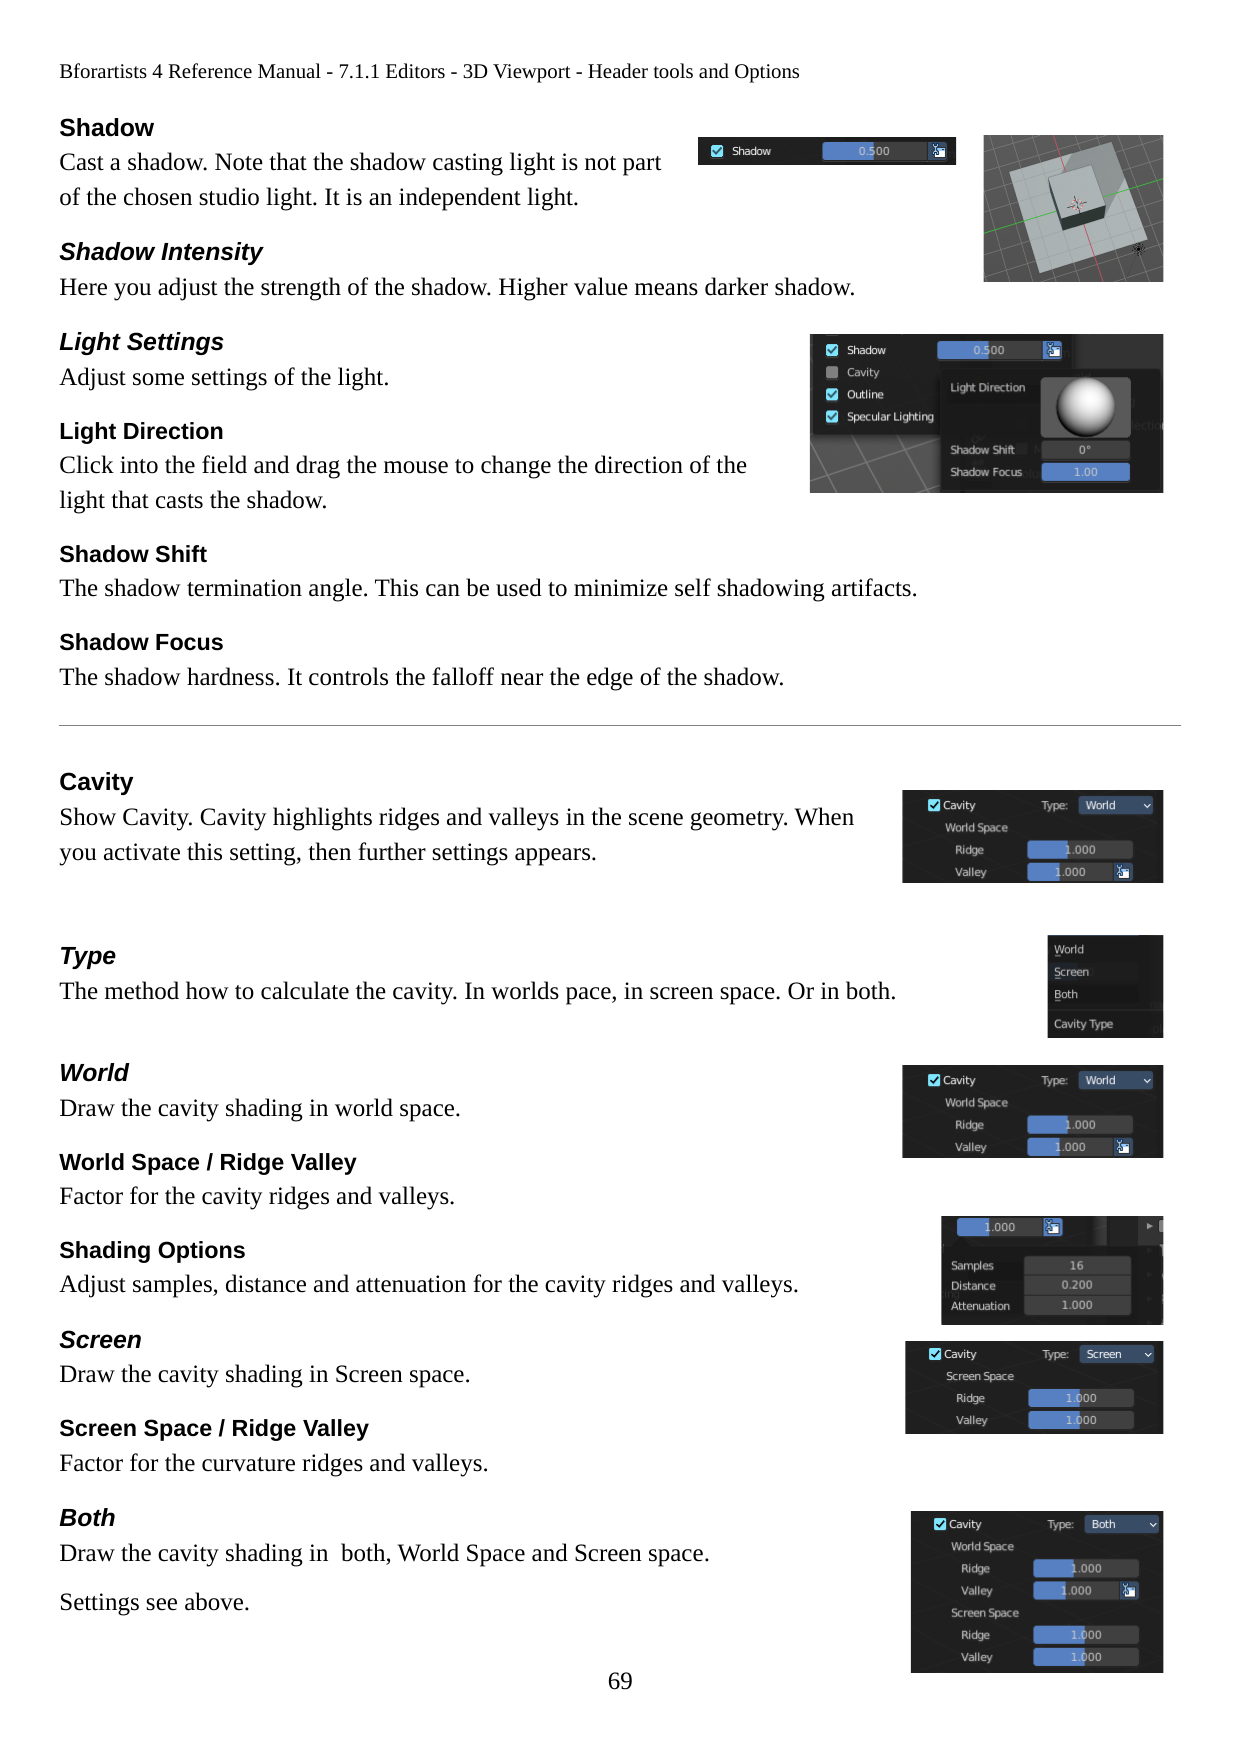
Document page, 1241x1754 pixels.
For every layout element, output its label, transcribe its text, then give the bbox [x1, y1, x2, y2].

subtitle Screen Space / Ridge Valley [59, 1415, 1181, 1442]
picture [910, 1511, 1164, 1673]
subtitle [1164, 941, 1181, 969]
subtitle Both [59, 1503, 1181, 1532]
text Draw the cavity shading in world space. [59, 1093, 902, 1122]
subtitle Screen [59, 1325, 1181, 1353]
text Click into the field and drag the mouse to change the direction of the light that casts the shadow. [59, 450, 1181, 514]
subtitle [1164, 237, 1181, 266]
text The method how to calculate the cavity. In worlds pace, in screen space. Or in both. [59, 976, 1047, 1004]
text Draw the cavity shading in Screen space. [59, 1359, 905, 1388]
text Draw the cavity shading in both, World Space and Screen space. [59, 1538, 910, 1567]
picture [809, 334, 1164, 493]
subtitle Shadow [59, 113, 1181, 141]
picture [698, 137, 957, 165]
text The shadow hardness. It controls the falloff near the edge of the shadow. [59, 662, 1181, 690]
picture [983, 135, 1164, 282]
text Factor for the cavity ridges and valleys. [59, 1181, 1181, 1210]
subtitle Type [59, 941, 1047, 969]
text The shadow termination angle. This can be used to minimize self shadowing artifacts. [59, 573, 1181, 602]
subtitle Light Direction [59, 417, 809, 444]
text Adjust samples, distance and attenuation for the cavity ridges and valleys. [59, 1269, 941, 1298]
picture [941, 1216, 1164, 1325]
text Here you adjust the strength of the shadow. Higher value means darker shadow. [59, 272, 1181, 301]
subtitle Light Settings [59, 327, 1181, 356]
picture [902, 1065, 1164, 1158]
picture [905, 1341, 1164, 1434]
picture [1047, 935, 1164, 1038]
subtitle Shadow Focus [59, 628, 1181, 655]
subtitle [1164, 417, 1181, 444]
picture [902, 790, 1164, 883]
subtitle World Space / Ridge Valley [59, 1148, 1181, 1175]
text Settings see above. [59, 1587, 910, 1616]
text Adjust some settings of the light. [59, 362, 809, 391]
text Cast a shadow. Note that the shadow casting light is not part of the chosen studio light. It is an independent light. [59, 147, 983, 211]
subtitle Shadow Shift [59, 540, 1181, 567]
subtitle Shadow Intensity [59, 237, 983, 266]
text [1164, 1587, 1181, 1616]
subtitle World [59, 1058, 1181, 1087]
subtitle [1164, 1236, 1181, 1263]
text Show Cavity. Cavity highlights ridges and valleys in the scene geometry. When you activate this setting, then further settings appears. [59, 802, 902, 865]
text Factor for the curvature ridges and valleys. [59, 1448, 1181, 1477]
subtitle Shading Options [59, 1236, 941, 1263]
subtitle Cavity [59, 767, 1181, 796]
